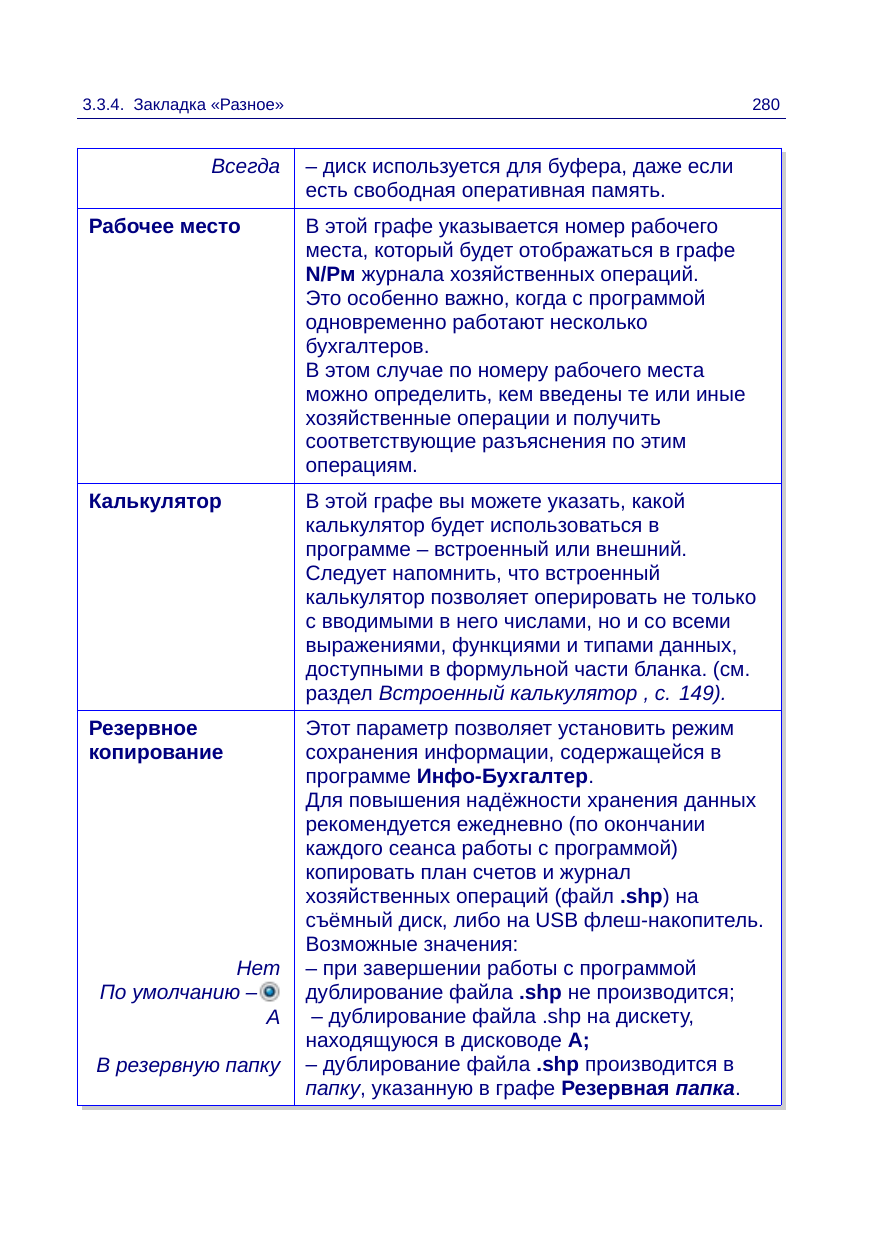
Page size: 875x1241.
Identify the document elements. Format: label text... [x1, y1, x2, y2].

table_cell Калькулятор [78, 484, 294, 710]
table_cell – диск используется для буфера, даже если есть свободная оперативная память. [295, 149, 781, 208]
picture [257, 979, 283, 1005]
table_cell Всегда [78, 149, 294, 208]
table_cell Рабочее место [78, 209, 294, 483]
table_cell Этот параметр позволяет установить режим сохранения информации, содержащейся в программе Инфо-Бухгалтер. Для повышения надёжности хранения данных рекомендуется ежедневно (по окончании каждого сеанса работы с программой) копировать план счетов и журнал хозяйственных операций (файл .shp) на съёмный диск, либо на USB флеш-накопитель. Возможные значения: – при завершении работы с программой дублирование файла .shp не производится; – дублирование файла .shp на дискету, находящуюся в дисководе A; – дублирование файла .shp производится в папку, указанную в графе Резервная папка. [295, 711, 781, 1105]
table_cell В этой графе вы можете указать, какой калькулятор будет использоваться в программе – встроенный или внешний. Следует напомнить, что встроенный калькулятор позволяет оперировать не только с вводимыми в него числами, но и со всеми выражениями, функциями и типами данных, доступными в формульной части бланка. (см. раздел Встроенный калькулятор , с. 148). [295, 484, 781, 710]
table_cell В этой графе указывается номер рабочего места, который будет отображаться в графе N/Рм журнала хозяйственных операций. Это особенно важно, когда с программой одновременно работают несколько бухгалтеров. В этом случае по номеру рабочего места можно определить, кем введены те или иные хозяйственные операции и получить соответствующие разъяснения по этим операциям. [295, 209, 781, 483]
table_cell Резервное копирование Нет По умолчанию – А В резервную папку [78, 711, 294, 1105]
